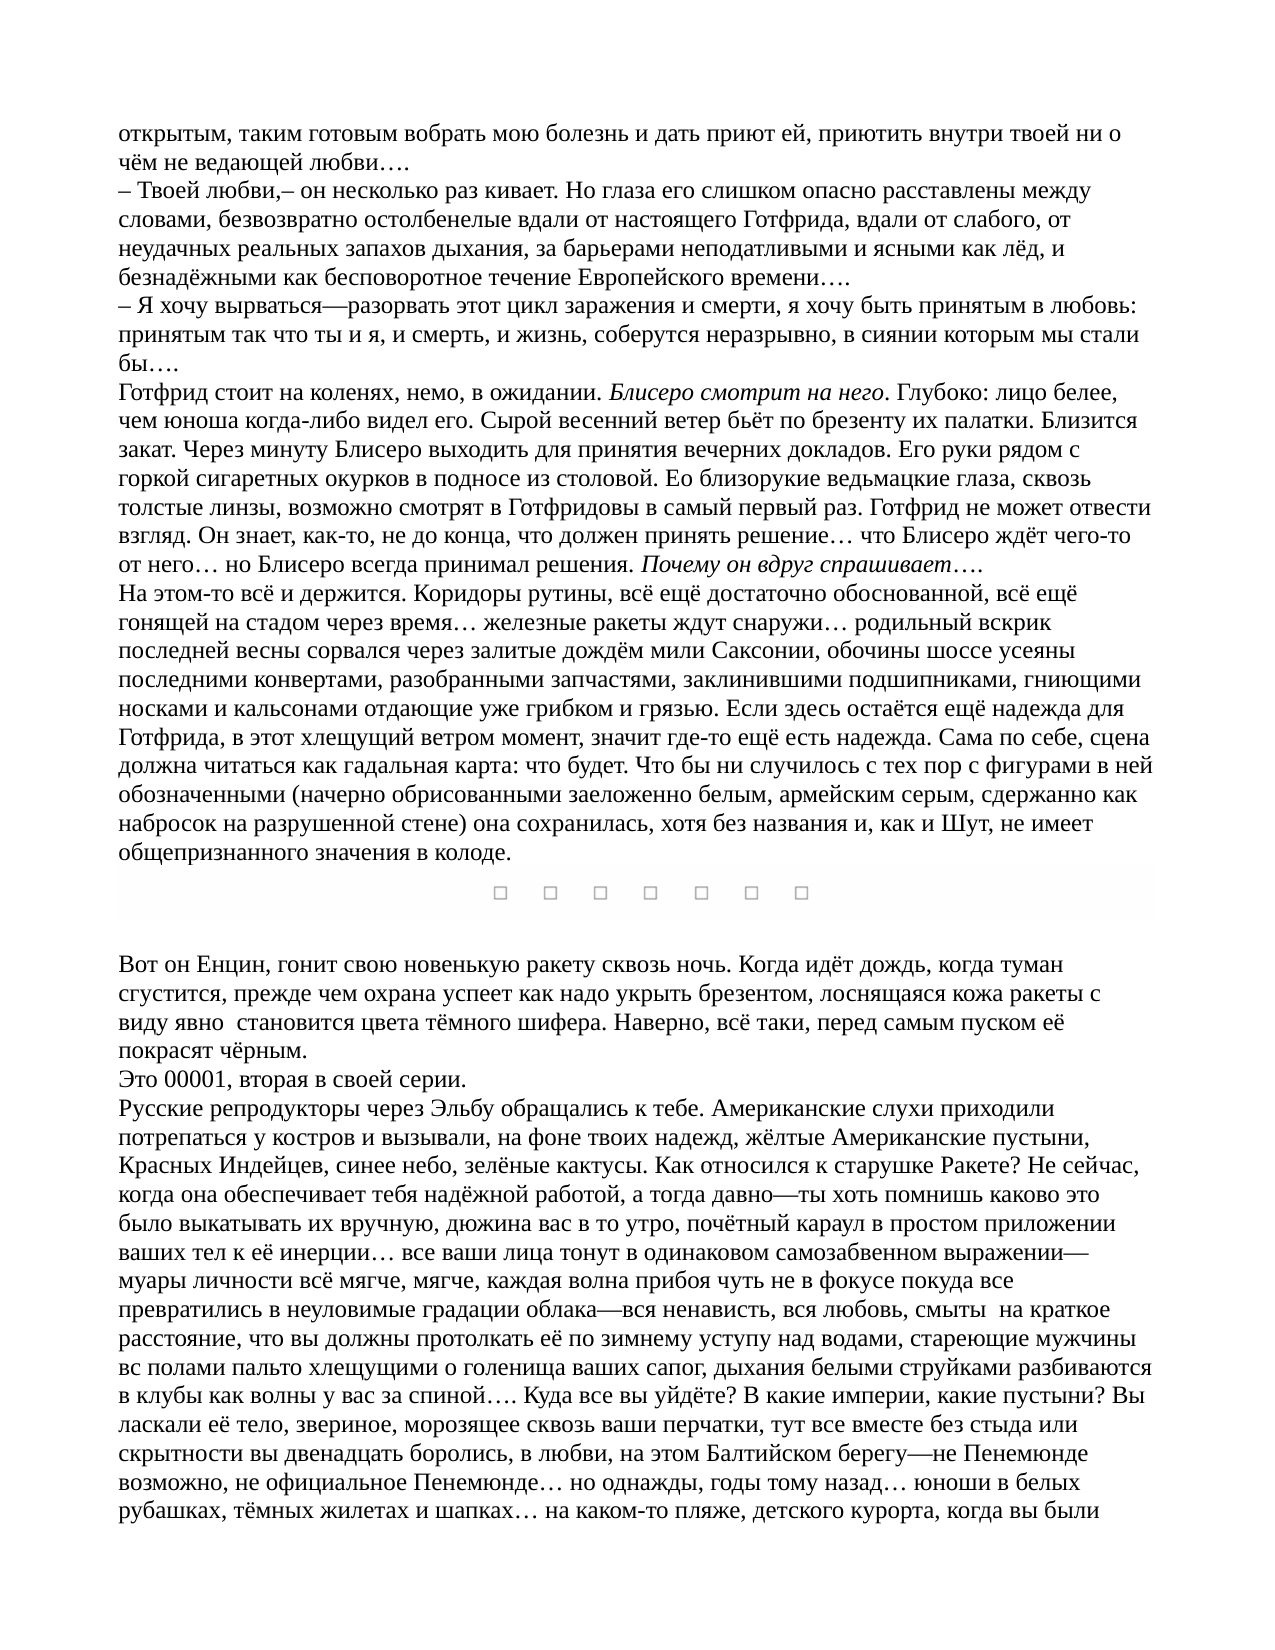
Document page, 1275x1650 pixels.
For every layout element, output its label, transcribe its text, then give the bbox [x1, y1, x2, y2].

text Это 00001, вторая в своей серии. [118, 1064, 1157, 1093]
text – Твоей любви,– он несколько раз кивает. Но глаза его слишком опасно расставлены между словами, безвозвратно остолбенелые вдали от настоящего Готфрида, вдали от слабого, от неудачных реальных запахов дыхания, за барьерами неподатливыми и ясными как лёд, и безнадёжными как бесповоротное течение Европейского времени…. [118, 176, 1157, 291]
text Вот он Енцин, гонит свою новенькую ракету сквозь ночь. Когда идёт дождь, когда туман сгустится, прежде чем охрана успеет как надо укрыть брезентом, лоснящаяся кожа ракеты с виду явно становится цвета тёмного шифера. Наверно, всё таки, перед самым пуском её покрасят чёрным. [118, 949, 1157, 1064]
text Русские репродукторы через Эльбу обращались к тебе. Американские слухи приходили потрепаться у костров и вызывали, на фоне твоих надежд, жёлтые Американские пустыни, Красных Индейцев, синее небо, зелёные кактусы. Как относился к старушке Ракете? Не сейчас, когда она обеспечивает тебя надёжной работой, а тогда давно—ты хоть помнишь каково это было выкатывать их вручную, дюжина вас в то утро, почётный караул в простом приложении ваших тел к её инерции… все ваши лица тонут в одинаковом самозабвенном выражении—муары личности всё мягче, мягче, каждая волна прибоя чуть не в фокусе покуда все превратились в неуловимые градации облака—вся ненависть, вся любовь, смыты на краткое расстояние, что вы должны протолкать её по зимнему уступу над водами, стареющие мужчины вс полами пальто хлещущими о голенища ваших сапог, дыхания белыми струйками разбиваются в клубы как волны у вас за спиной…. Куда все вы уйдёте? В какие империи, какие пустыни? Вы ласкали её тело, звериное, морозящее сквозь ваши перчатки, тут все вместе без стыда или скрытности вы двенадцать боролись, в любви, на этом Балтийском берегу—не Пенемюнде возможно, не официальное Пенемюнде… но однажды, годы тому назад… юноши в белых рубашках, тёмных жилетах и шапках… на каком-то пляже, детского курорта, когда вы были [118, 1093, 1157, 1524]
text Готфрид стоит на коленях, немо, в ожидании. Блисеро смотрит на него. Глубоко: лицо белее, чем юноша когда-либо видел его. Сырой весенний ветер бьёт по брезенту их палатки. Близится закат. Через минуту Блисеро выходить для принятия вечерних докладов. Его руки рядом с горкой сигаретных окурков в подносе из столовой. Ео близорукие ведьмацкие глаза, сквозь толстые линзы, возможно смотрят в Готфридовы в самый первый раз. Готфрид не может отвести взгляд. Он знает, как-то, не до конца, что должен принять решение… что Блисеро ждёт чего-то от него… но Блисеро всегда принимал решения. Почему он вдруг спрашивает…. [118, 377, 1157, 578]
picture [118, 865, 1157, 921]
text – Я хочу вырваться—разорвать этот цикл заражения и смерти, я хочу быть принятым в любовь: принятым так что ты и я, и смерть, и жизнь, соберутся неразрывно, в сиянии которым мы стали бы…. [118, 291, 1157, 377]
text На этом-то всё и держится. Коридоры рутины, всё ещё достаточно обоснованной, всё ещё гонящей на стадом через время… железные ракеты ждут снаружи… родильный вскрик последней весны сорвался через залитые дождём мили Саксонии, обочины шоссе усеяны последними конвертами, разобранными запчастями, заклинившими подшипниками, гниющими носками и кальсонами отдающие уже грибком и грязью. Если здесь остаётся ещё надежда для Готфрида, в этот хлещущий ветром момент, значит где-то ещё есть надежда. Сама по себе, сцена должна читаться как гадальная карта: что будет. Что бы ни случилось с тех пор с фигурами в ней обозначенными (начерно обрисованными заеложенно белым, армейским серым, сдержанно как набросок на разрушенной стене) она сохранилась, хотя без названия и, как и Шут, не имеет общепризнанного значения в колоде. [118, 578, 1157, 865]
text открытым, таким готовым вобрать мою болезнь и дать приют ей, приютить внутри твоей ни о чём не ведающей любви…. [118, 118, 1157, 176]
